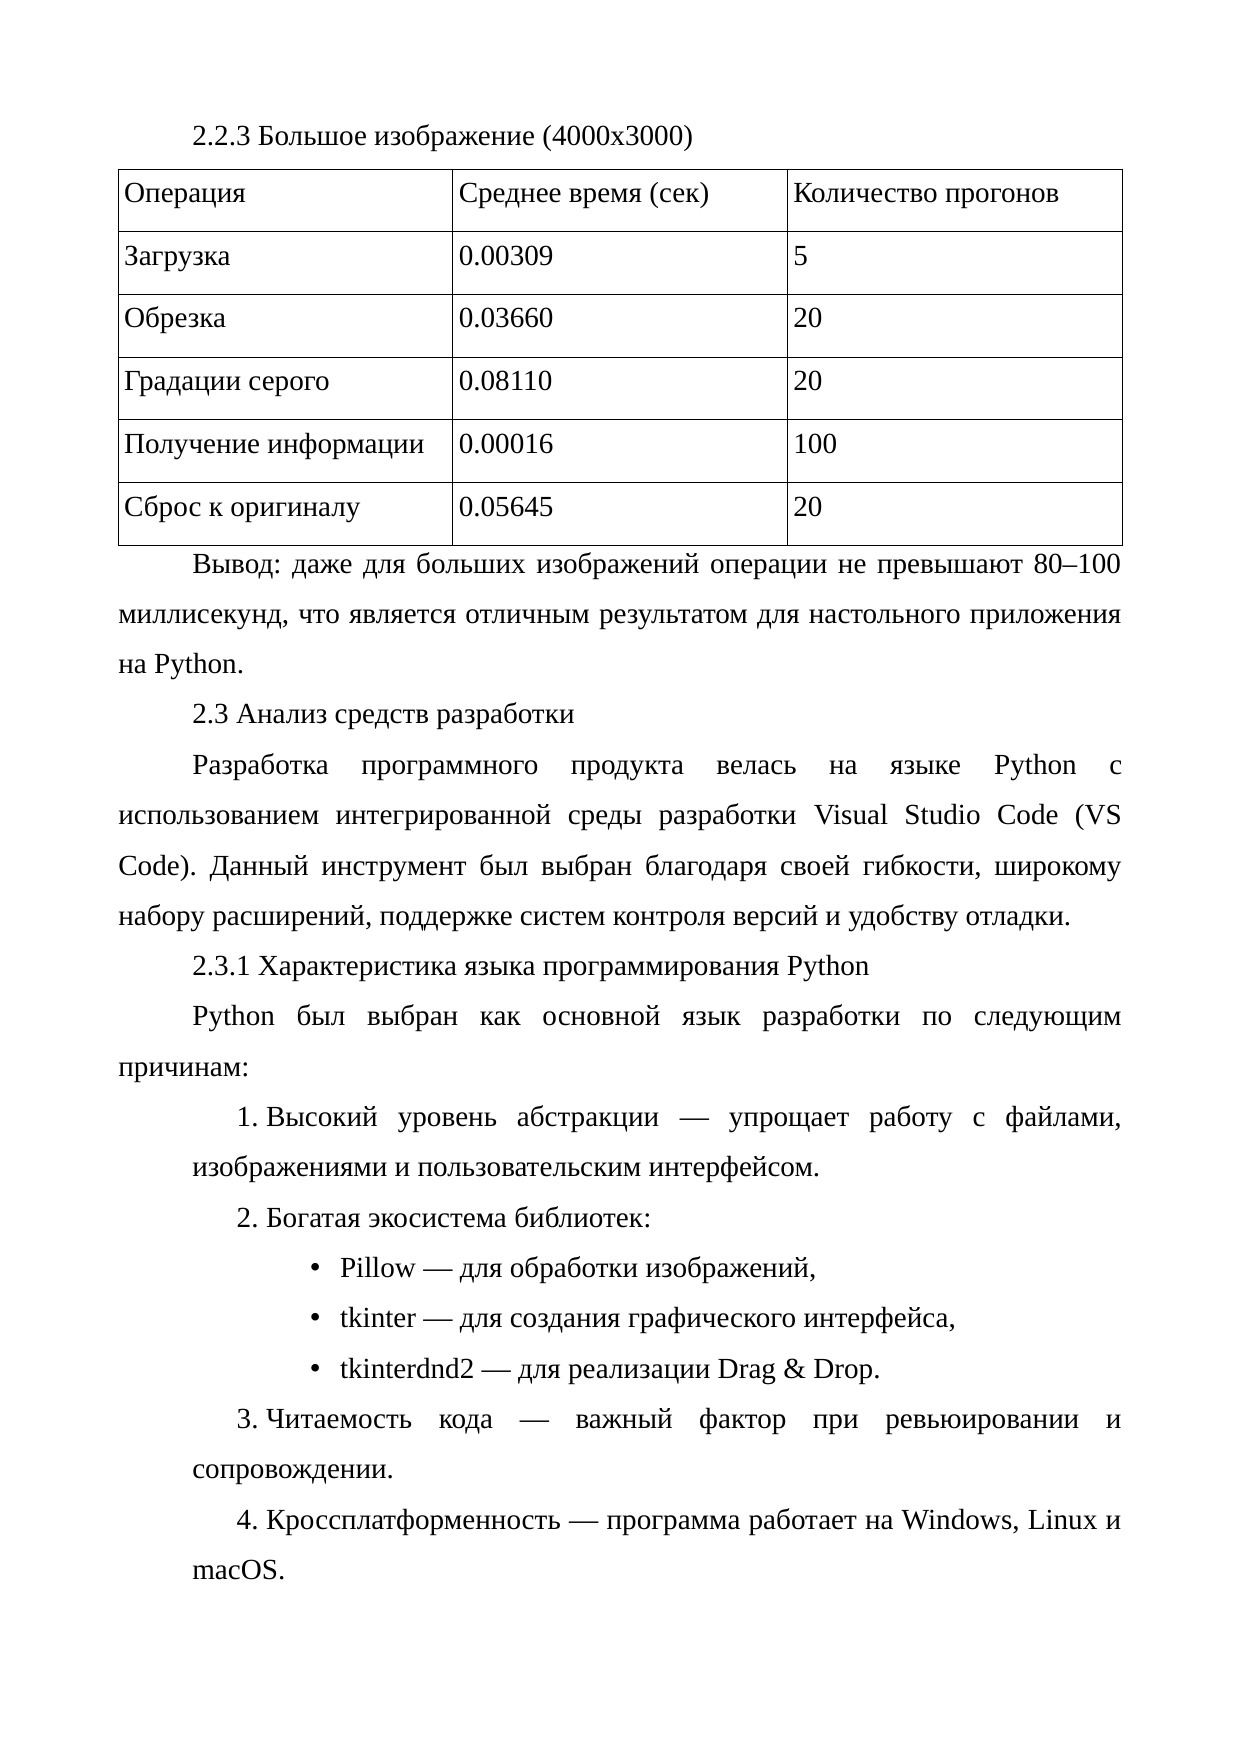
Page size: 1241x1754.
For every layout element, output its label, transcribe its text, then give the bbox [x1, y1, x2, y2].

text Вывод: даже для больших изображений операции не превышают 80–100 миллисекунд, что является отличным результатом для настольного приложения на Python. [118, 546, 1122, 680]
text 2.3 Анализ средств разработки [118, 697, 1122, 730]
table_cell 0.08110 [453, 358, 787, 419]
table_cell Получение информации [119, 420, 452, 482]
table_cell 100 [788, 420, 1122, 482]
table_cell 0.05645 [453, 483, 787, 545]
list tkinter — для создания графического интерфейса, [236, 1301, 1122, 1334]
table_cell 0.03660 [453, 295, 787, 357]
table_cell 20 [788, 483, 1122, 545]
table_cell Обрезка [119, 295, 452, 357]
table_header Количество прогонов [788, 170, 1122, 231]
table_cell Загрузка [119, 232, 452, 294]
table_cell 0.00309 [453, 232, 787, 294]
text Python был выбран как основной язык разработки по следующим причинам: [118, 998, 1122, 1082]
list tkinterdnd2 — для реализации Drag & Drop. [236, 1351, 1122, 1384]
table_cell 20 [788, 295, 1122, 357]
subtitle 2.3.1 Характеристика языка программирования Python [118, 948, 1122, 982]
table_cell Сброс к оригиналу [119, 483, 452, 545]
list Pillow — для обработки изображений, [236, 1250, 1122, 1284]
text Разработка программного продукта велась на языке Python с использованием интегрированной среды разработки Visual Studio Code (VS Code). Данный инструмент был выбран благодаря своей гибкости, широкому набору расширений, поддержке систем контроля версий и удобству отладки. [118, 747, 1122, 931]
table_cell 5 [788, 232, 1122, 294]
table_cell 0.00016 [453, 420, 787, 482]
table_cell Градации серого [119, 358, 452, 419]
text 2.2.3 Большое изображение (4000x3000) [118, 118, 1122, 152]
table_cell 20 [788, 358, 1122, 419]
list Богатая экосистема библиотек: [162, 1200, 1122, 1233]
list Кроссплатформенность — программа работает на Windows, Linux и macOS. [162, 1502, 1122, 1586]
table_header Среднее время (сек) [453, 170, 787, 231]
list Читаемость кода — важный фактор при ревьюировании и сопровождении. [162, 1401, 1122, 1485]
table_header Операция [119, 170, 452, 231]
list Высокий уровень абстракции — упрощает работу с файлами, изображениями и пользовательским интерфейсом. [162, 1099, 1122, 1183]
